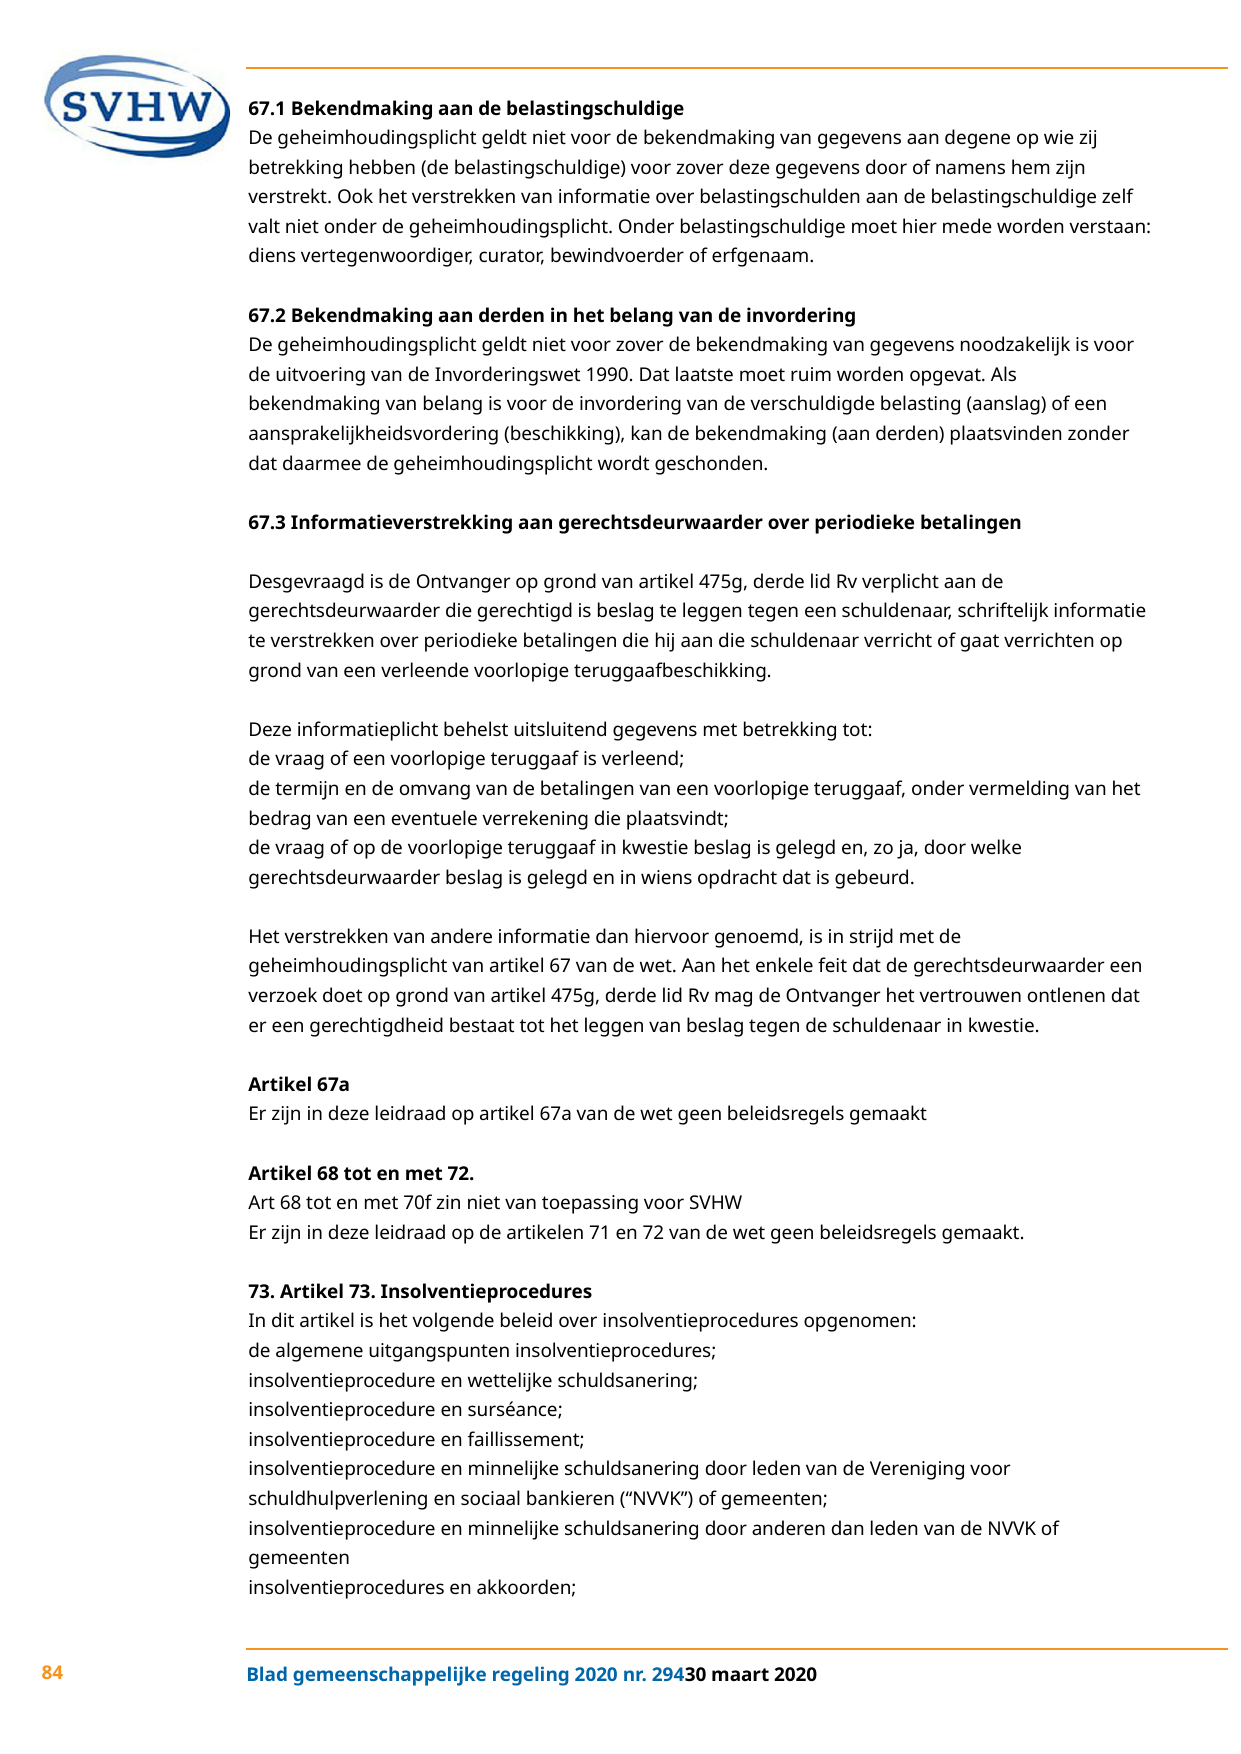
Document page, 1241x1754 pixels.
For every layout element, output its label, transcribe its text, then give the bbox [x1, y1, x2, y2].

text 67.2 Bekendmaking aan derden in het belang van de invordering [248, 302, 1152, 328]
text De geheimhoudingsplicht geldt niet voor de bekendmaking van gegevens aan degene op wie zij betrekking hebben (de belastingschuldige) voor zover deze gegevens door of namens hem zijn verstrekt. Ook het verstrekken van informatie over belastingschulden aan de belastingschuldige zelf valt niet onder de geheimhoudingsplicht. Onder belastingschuldige moet hier mede worden verstaan: diens vertegenwoordiger, curator, bewindvoerder of erfgenaam. [248, 124, 1152, 268]
text 73. Artikel 73. Insolventieprocedures [248, 1278, 1152, 1304]
text Desgevraagd is de Ontvanger op grond van artikel 475g, derde lid Rv verplicht aan de gerechtsdeurwaarder die gerechtigd is beslag te leggen tegen een schuldenaar, schriftelijk informatie te verstrekken over periodieke betalingen die hij aan die schuldenaar verricht of gaat verrichten op grond van een verleende voorlopige teruggaafbeschikking. [248, 568, 1152, 683]
text 67.3 Informatieverstrekking aan gerechtsdeurwaarder over periodieke betalingen [248, 509, 1152, 535]
text insolventieprocedure en surséance; [248, 1396, 1152, 1422]
text Artikel 68 tot en met 72. [248, 1160, 1152, 1186]
text Er zijn in deze leidraad op de artikelen 71 en 72 van de wet geen beleidsregels gemaakt. [248, 1219, 1152, 1245]
text insolventieprocedure en wettelijke schuldsanering; [248, 1367, 1152, 1393]
text de algemene uitgangspunten insolventieprocedures; [248, 1337, 1152, 1363]
text insolventieprocedure en minnelijke schuldsanering door anderen dan leden van de NVVK of gemeenten [248, 1515, 1152, 1570]
text Art 68 tot en met 70f zin niet van toepassing voor SVHW [248, 1189, 1152, 1215]
text insolventieprocedure en faillissement; [248, 1426, 1152, 1452]
text insolventieprocedures en akkoorden; [248, 1574, 1152, 1600]
text de vraag of op de voorlopige teruggaaf in kwestie beslag is gelegd en, zo ja, door welke gerechtsdeurwaarder beslag is gelegd en in wiens opdracht dat is gebeurd. [248, 834, 1152, 890]
text Er zijn in deze leidraad op artikel 67a van de wet geen beleidsregels gemaakt [248, 1101, 1152, 1126]
text de vraag of een voorlopige teruggaaf is verleend; [248, 746, 1152, 771]
text de termijn en de omvang van de betalingen van een voorlopige teruggaaf, onder vermelding van het bedrag van een eventuele verrekening die plaatsvindt; [248, 775, 1152, 831]
text 67.1 Bekendmaking aan de belastingschuldige [248, 95, 1152, 121]
text Het verstrekken van andere informatie dan hiervoor genoemd, is in strijd met de geheimhoudingsplicht van artikel 67 van de wet. Aan het enkele feit dat de gerechtsdeurwaarder een verzoek doet op grond van artikel 475g, derde lid Rv mag de Ontvanger het vertrouwen ontlenen dat er een gerechtigdheid bestaat tot het leggen van beslag tegen de schuldenaar in kwestie. [248, 923, 1152, 1038]
text Deze informatieplicht behelst uitsluitend gegevens met betrekking tot: [248, 716, 1152, 742]
text De geheimhoudingsplicht geldt niet voor zover de bekendmaking van gegevens noodzakelijk is voor de uitvoering van de Invorderingswet 1990. Dat laatste moet ruim worden opgevat. Als bekendmaking van belang is voor de invordering van de verschuldigde belasting (aanslag) of een aansprakelijkheidsvordering (beschikking), kan de bekendmaking (aan derden) plaatsvinden zonder dat daarmee de geheimhoudingsplicht wordt geschonden. [248, 331, 1152, 476]
text In dit artikel is het volgende beleid over insolventieprocedures opgenomen: [248, 1308, 1152, 1333]
text Artikel 67a [248, 1071, 1152, 1097]
text insolventieprocedure en minnelijke schuldsanering door leden van de Vereniging voor schuldhulpverlening en sociaal bankieren (“NVVK”) of gemeenten; [248, 1456, 1152, 1511]
picture [41, 47, 231, 172]
